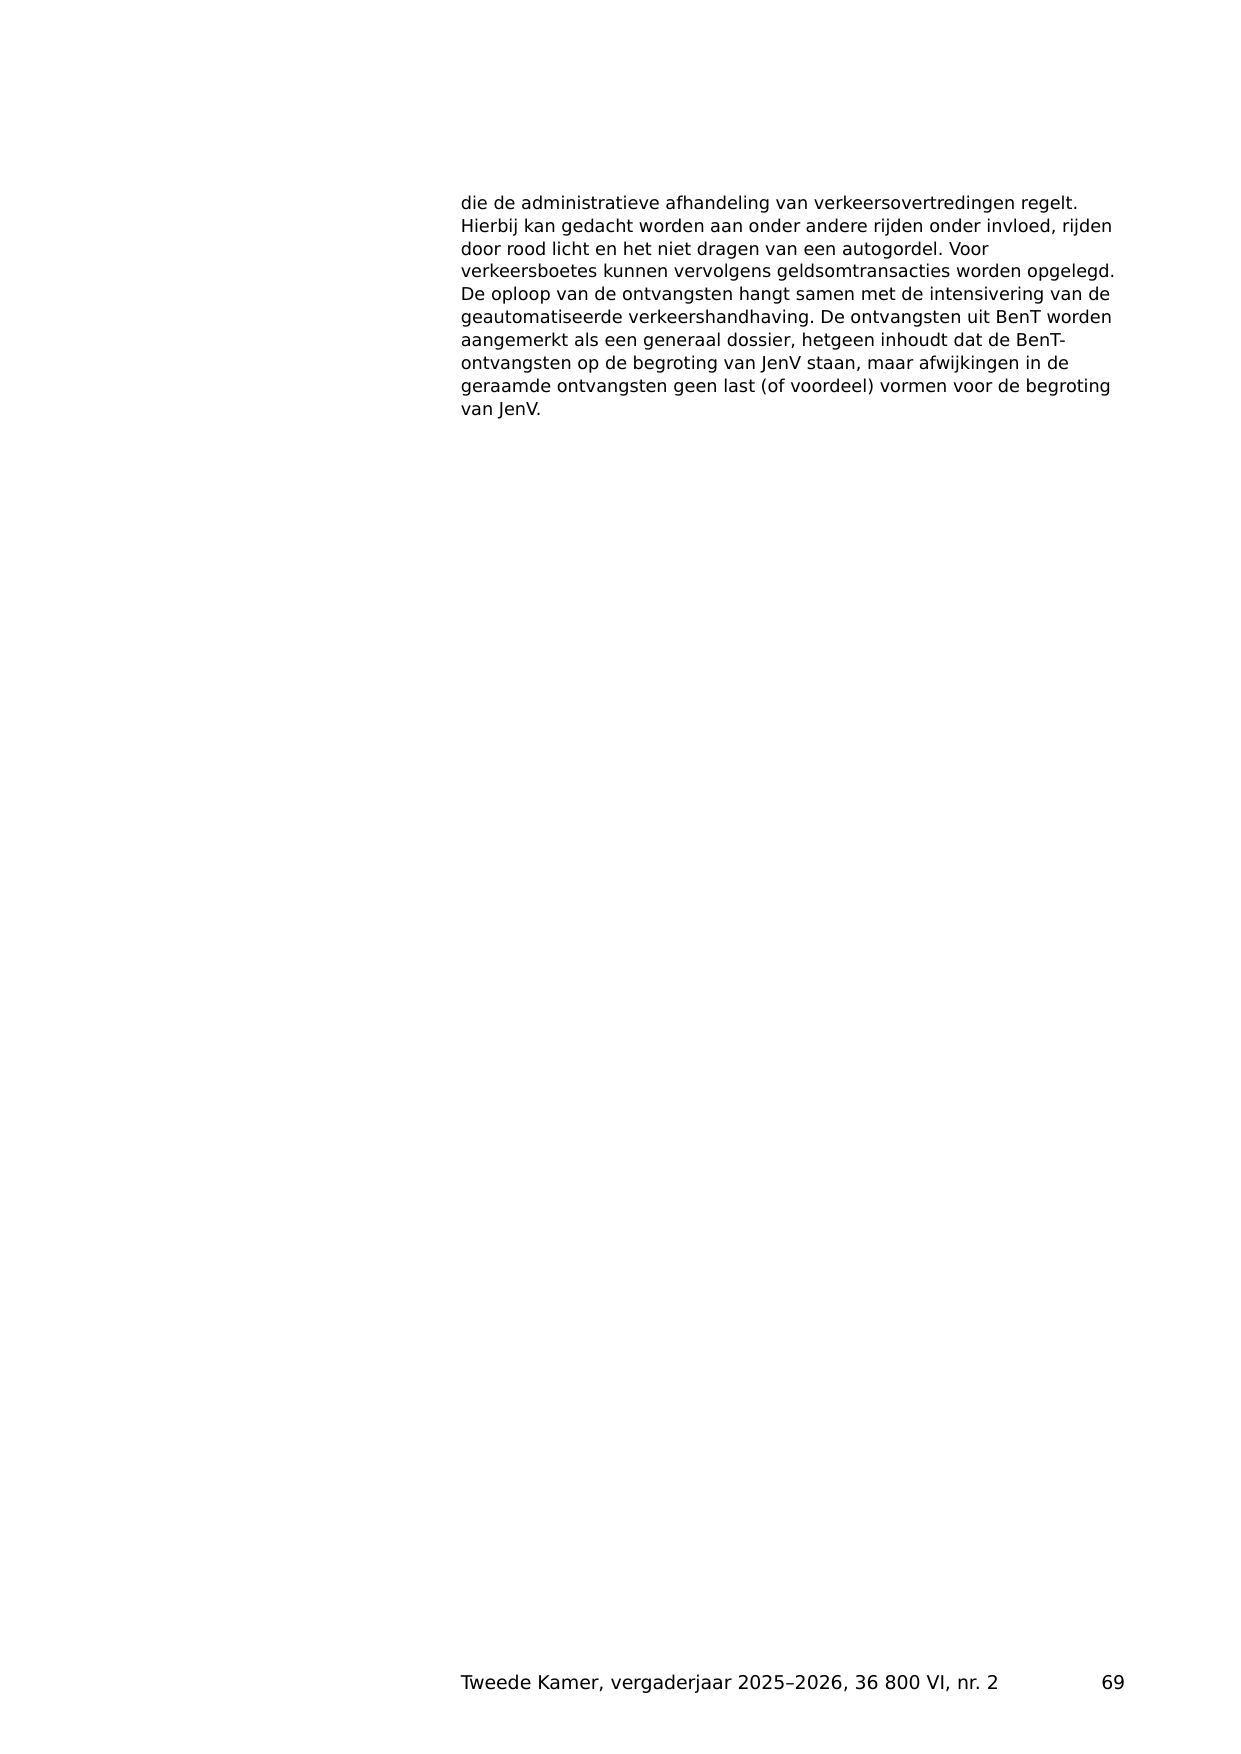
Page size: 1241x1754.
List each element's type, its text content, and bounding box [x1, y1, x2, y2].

text die de administratieve afhandeling van verkeersovertredingen regelt. Hierbij kan gedacht worden aan onder andere rijden onder invloed, rijden door rood licht en het niet dragen van een autogordel. Voor verkeersboetes kunnen vervolgens geldsomtransacties worden opgelegd. De oploop van de ontvangsten hangt samen met de intensivering van de geautomatiseerde verkeershandhaving. De ontvangsten uit BenT worden aangemerkt als een generaal dossier, hetgeen inhoudt dat de BenT-ontvangsten op de begroting van JenV staan, maar afwĳkingen in de geraamde ontvangsten geen last (of voordeel) vormen voor de begroting van JenV. [461, 191, 1125, 420]
